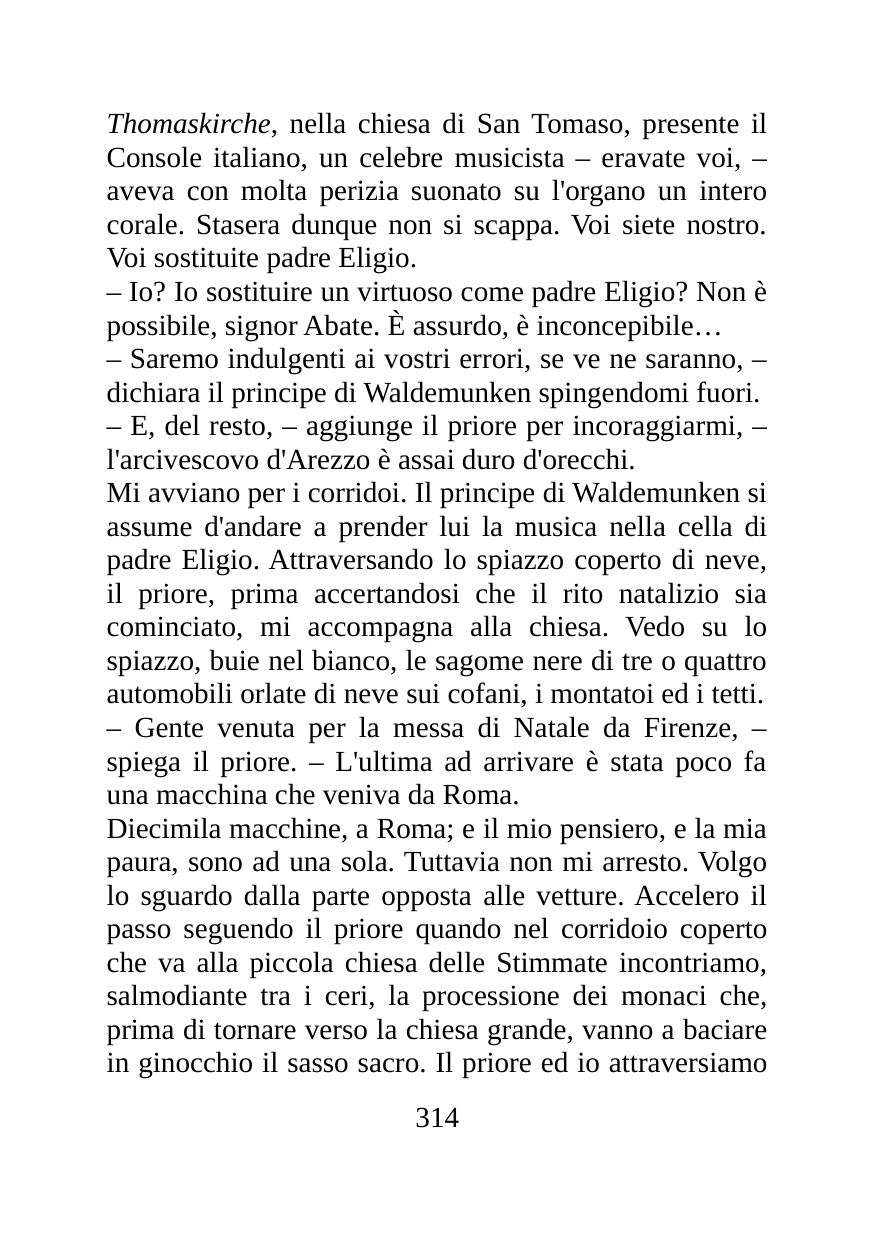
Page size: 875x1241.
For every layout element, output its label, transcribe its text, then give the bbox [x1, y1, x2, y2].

text – Gente venuta per la messa di Natale da Firenze, – spiega il priore. – L'ultima ad arrivare è stata poco fa una macchina che veniva da Roma. [106, 710, 768, 811]
text Diecimila macchine, a Roma; e il mio pensiero, e la mia paura, sono ad una sola. Tuttavia non mi arresto. Volgo lo sguardo dalla parte opposta alle vetture. Accelero il passo seguendo il priore quando nel corridoio coperto che va alla piccola chiesa delle Stimmate incontriamo, salmodiante tra i ceri, la processione dei monaci che, prima di tornare verso la chiesa grande, vanno a baciare in ginocchio il sasso sacro. Il priore ed io attraversiamo [106, 811, 768, 1079]
text Thomaskirche, nella chiesa di San Tomaso, presente il Console italiano, un celebre musicista – eravate voi, – aveva con molta perizia suonato su l'organo un intero corale. Stasera dunque non si scappa. Voi siete nostro. Voi sostituite padre Eligio. [106, 106, 768, 274]
text – Saremo indulgenti ai vostri errori, se ve ne saranno, – dichiara il principe di Waldemunken spingendomi fuori. [106, 341, 768, 408]
text – E, del resto, – aggiunge il priore per incoraggiarmi, – l'arcivescovo d'Arezzo è assai duro d'orecchi. [106, 408, 768, 475]
text Mi avviano per i corridoi. Il principe di Waldemunken si assume d'andare a prender lui la musica nella cella di padre Eligio. Attraversando lo spiazzo coperto di neve, il priore, prima accertandosi che il rito natalizio sia cominciato, mi accompagna alla chiesa. Vedo su lo spiazzo, buie nel bianco, le sagome nere di tre o quattro automobili orlate di neve sui cofani, i montatoi ed i tetti. [106, 475, 768, 710]
text – Io? Io sostituire un virtuoso come padre Eligio? Non è possibile, signor Abate. È assurdo, è inconcepibile… [106, 274, 768, 341]
